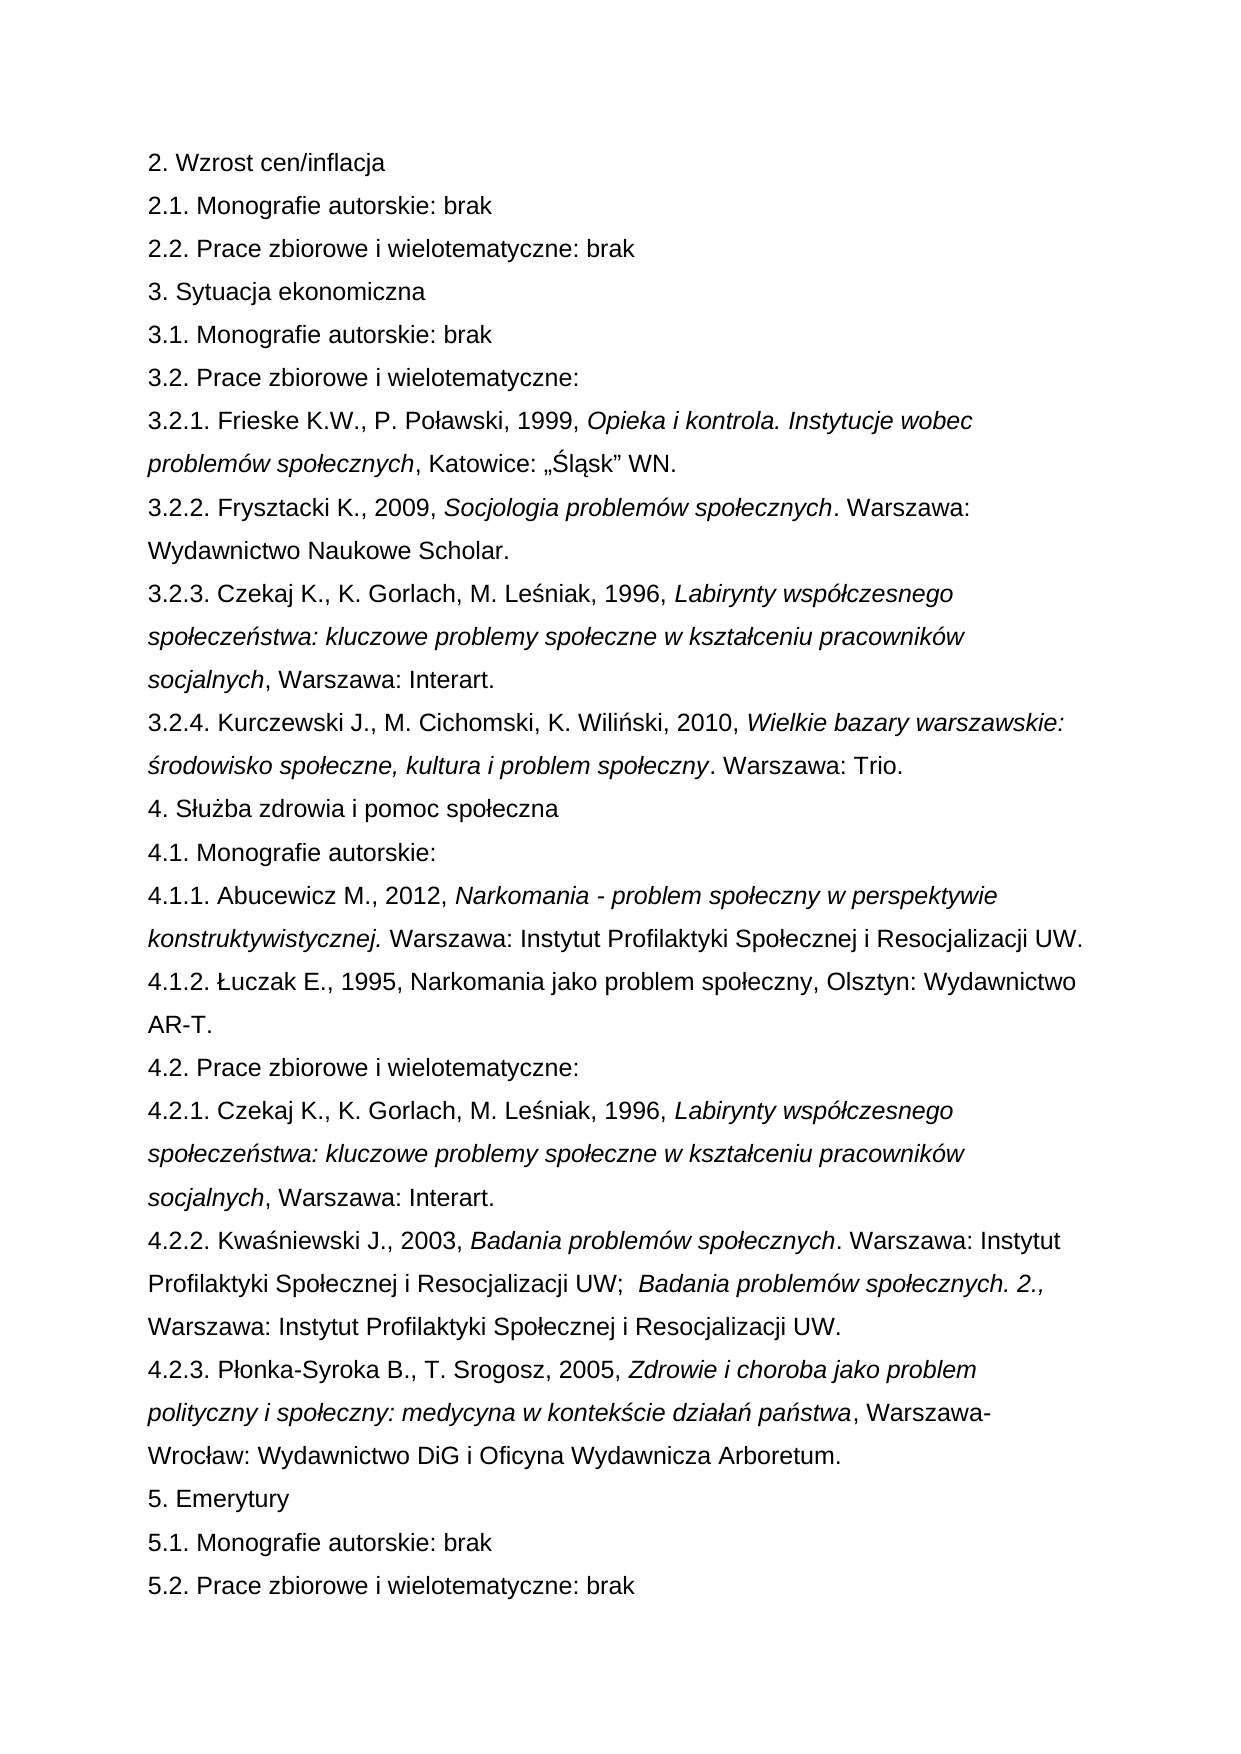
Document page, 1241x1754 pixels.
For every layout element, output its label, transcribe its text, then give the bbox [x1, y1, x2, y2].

text 5. Emerytury [148, 1484, 1093, 1513]
text 4. Służba zdrowia i pomoc społeczna [148, 794, 1093, 823]
text 3.2. Prace zbiorowe i wielotematyczne: [148, 363, 1093, 392]
text 5.2. Prace zbiorowe i wielotematyczne: brak [148, 1571, 1093, 1599]
text 3. Sytuacja ekonomiczna [148, 277, 1093, 306]
text 3.2.2. Frysztacki K., 2009, Socjologia problemów społecznych. Warszawa: Wydawnictwo Naukowe Scholar. [148, 493, 1093, 564]
text 4.1.2. Łuczak E., 1995, Narkomania jako problem społeczny, Olsztyn: Wydawnictwo AR-T. [148, 967, 1093, 1039]
text 4.2.1. Czekaj K., K. Gorlach, M. Leśniak, 1996, Labirynty współczesnego społeczeństwa: kluczowe problemy społeczne w kształceniu pracowników socjalnych, Warszawa: Interart. [148, 1096, 1093, 1211]
text 3.2.4. Kurczewski J., M. Cichomski, K. Wiliński, 2010, Wielkie bazary warszawskie: środowisko społeczne, kultura i problem społeczny. Warszawa: Trio. [148, 708, 1093, 780]
text 5.1. Monografie autorskie: brak [148, 1528, 1093, 1556]
text 3.1. Monografie autorskie: brak [148, 320, 1093, 349]
text 4.2.3. Płonka-Syroka B., T. Srogosz, 2005, Zdrowie i choroba jako problem polityczny i społeczny: medycyna w kontekście działań państwa, Warszawa-Wrocław: Wydawnictwo DiG i Oficyna Wydawnicza Arboretum. [148, 1355, 1093, 1470]
text 4.2. Prace zbiorowe i wielotematyczne: [148, 1053, 1093, 1082]
text 2.2. Prace zbiorowe i wielotematyczne: brak [148, 234, 1093, 263]
text 2. Wzrost cen/inflacja [148, 148, 1093, 176]
text 3.2.1. Frieske K.W., P. Poławski, 1999, Opieka i kontrola. Instytucje wobec problemów społecznych, Katowice: „Śląsk” WN. [148, 406, 1093, 478]
text 4.1.1. Abucewicz M., 2012, Narkomania - problem społeczny w perspektywie konstruktywistycznej. Warszawa: Instytut Profilaktyki Społecznej i Resocjalizacji UW. [148, 881, 1093, 953]
text 2.1. Monografie autorskie: brak [148, 191, 1093, 219]
text 4.2.2. Kwaśniewski J., 2003, Badania problemów społecznych. Warszawa: Instytut Profilaktyki Społecznej i Resocjalizacji UW; Badania problemów społecznych. 2., Warszawa: Instytut Profilaktyki Społecznej i Resocjalizacji UW. [148, 1226, 1093, 1341]
text 4.1. Monografie autorskie: [148, 838, 1093, 866]
text 3.2.3. Czekaj K., K. Gorlach, M. Leśniak, 1996, Labirynty współczesnego społeczeństwa: kluczowe problemy społeczne w kształceniu pracowników socjalnych, Warszawa: Interart. [148, 579, 1093, 694]
